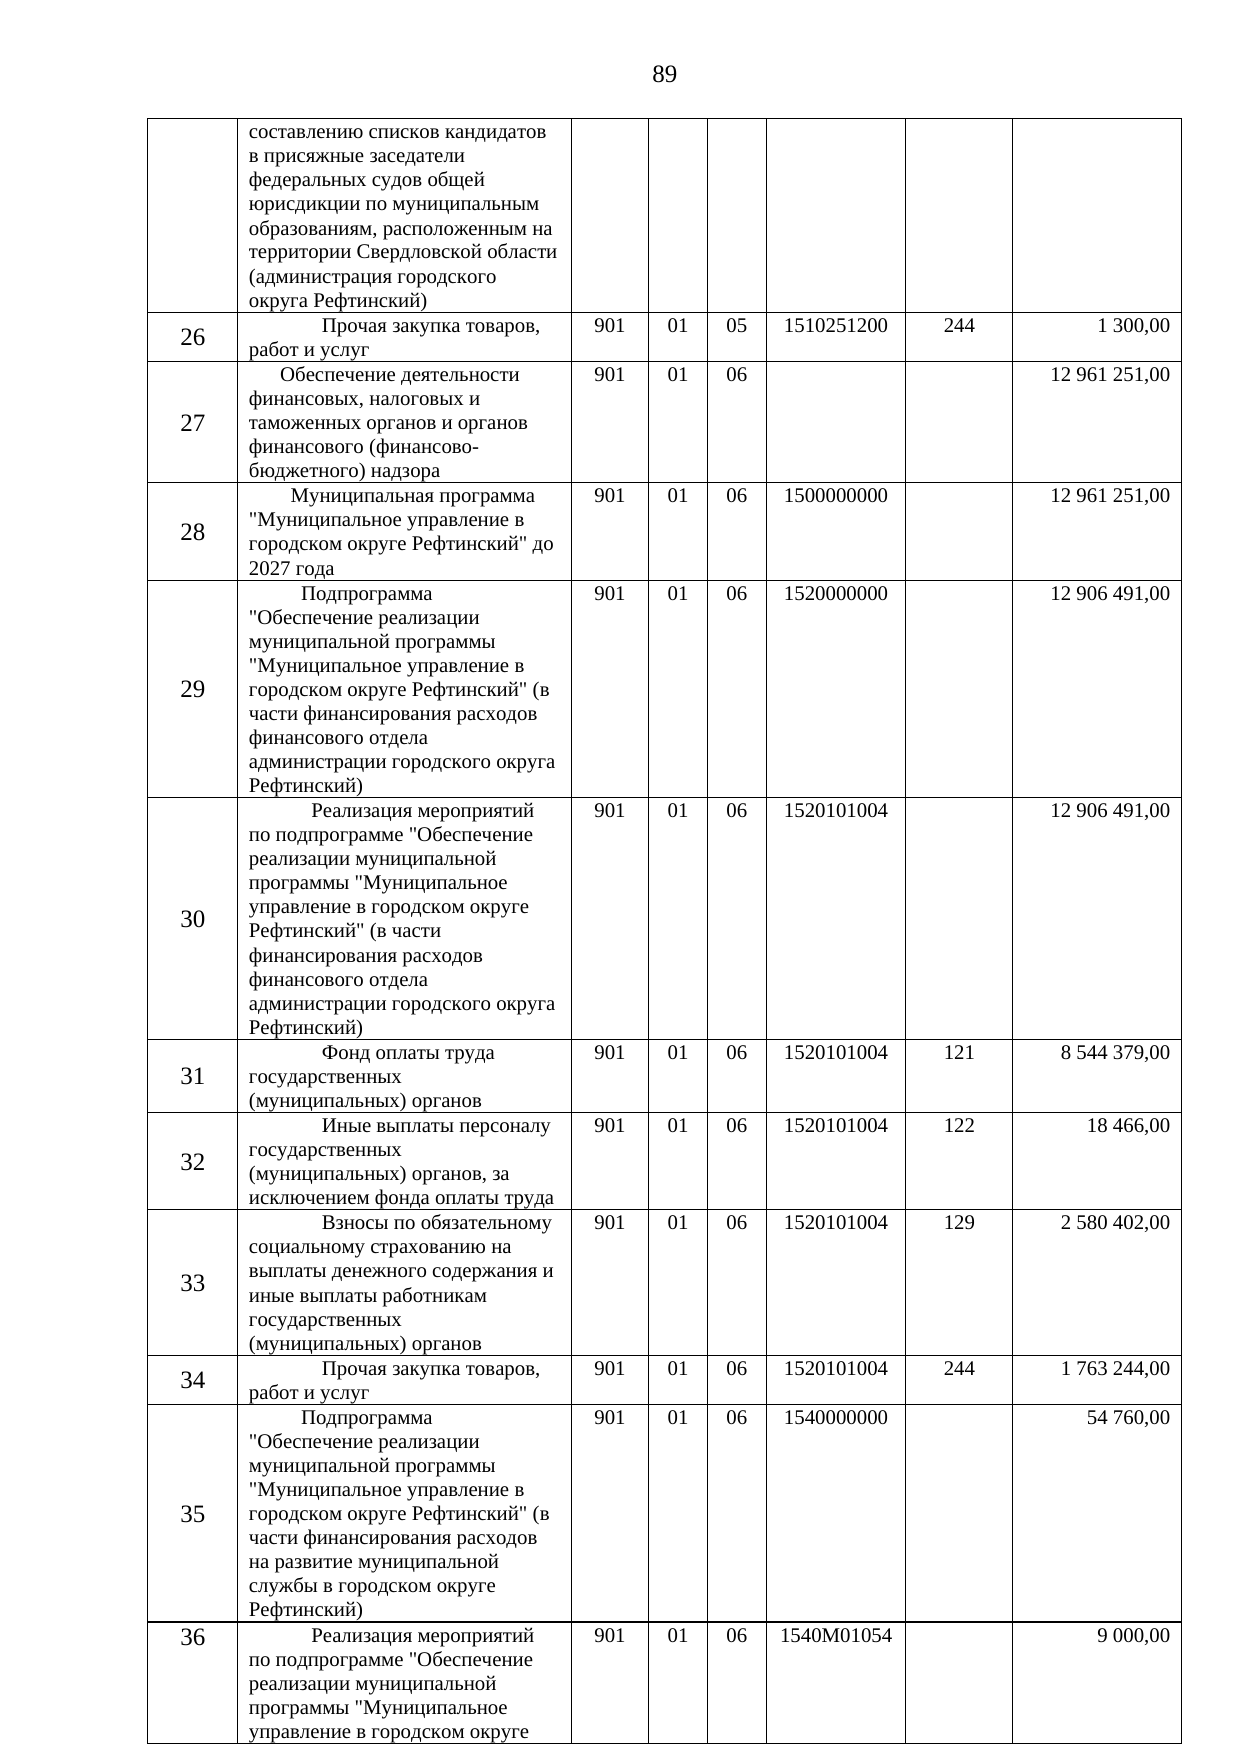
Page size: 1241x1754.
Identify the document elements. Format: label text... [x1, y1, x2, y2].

table_cell Подпрограмма "Обеспечение реализации муниципальной программы "Муниципальное управление в городском округе Рефтинский" (в части финансирования расходов на развитие муниципальной службы в городском округе Рефтинский) [238, 1405, 571, 1621]
table_cell Фонд оплаты труда государственных (муниципальных) органов [238, 1040, 571, 1112]
table_cell 1520101004 [767, 1040, 905, 1112]
table_cell 01 [649, 1113, 707, 1209]
table_cell [906, 483, 1012, 579]
table_cell 01 [649, 798, 707, 1039]
table_cell 1510251200 [767, 313, 905, 361]
table_cell 30 [148, 798, 237, 1039]
table_cell 06 [708, 362, 766, 482]
table_cell 06 [708, 1113, 766, 1209]
table_cell 36 [148, 1623, 237, 1743]
table_cell 06 [708, 798, 766, 1039]
table_cell 1540М01054 [767, 1623, 905, 1743]
table_cell 1520101004 [767, 1113, 905, 1209]
table_cell [649, 119, 707, 312]
table_cell 06 [708, 483, 766, 579]
table_cell 244 [906, 1356, 1012, 1404]
table_cell [708, 119, 766, 312]
table_cell Подпрограмма "Обеспечение реализации муниципальной программы "Муниципальное управление в городском округе Рефтинский" (в части финансирования расходов финансового отдела администрации городского округа Рефтинский) [238, 581, 571, 797]
table_cell 1500000000 [767, 483, 905, 579]
table_cell 122 [906, 1113, 1012, 1209]
table_cell 244 [906, 313, 1012, 361]
table_cell 34 [148, 1356, 237, 1404]
table_cell 8 544 379,00 [1013, 1040, 1181, 1112]
table_cell 18 466,00 [1013, 1113, 1181, 1209]
table_cell Муниципальная программа "Муниципальное управление в городском округе Рефтинский" до 2027 года [238, 483, 571, 579]
table_cell 06 [708, 581, 766, 797]
table_cell 06 [708, 1040, 766, 1112]
table_cell 01 [649, 1040, 707, 1112]
table_cell 901 [572, 1356, 648, 1404]
table_cell 121 [906, 1040, 1012, 1112]
table_cell 901 [572, 362, 648, 482]
table_cell 27 [148, 362, 237, 482]
table_cell 35 [148, 1405, 237, 1621]
table_cell 901 [572, 798, 648, 1039]
table_cell 1520000000 [767, 581, 905, 797]
table_cell [767, 362, 905, 482]
table_cell 01 [649, 1623, 707, 1743]
table_cell 1540000000 [767, 1405, 905, 1621]
table_cell Взносы по обязательному социальному страхованию на выплаты денежного содержания и иные выплаты работникам государственных (муниципальных) органов [238, 1210, 571, 1355]
table_cell 29 [148, 581, 237, 797]
table_cell 31 [148, 1040, 237, 1112]
table_cell 12 906 491,00 [1013, 798, 1181, 1039]
table_cell Иные выплаты персоналу государственных (муниципальных) органов, за исключением фонда оплаты труда [238, 1113, 571, 1209]
table_cell [906, 362, 1012, 482]
table_cell [906, 119, 1012, 312]
table_cell Реализация мероприятий по подпрограмме "Обеспечение реализации муниципальной программы "Муниципальное управление в городском округе Рефтинский" (в части финансирования расходов финансового отдела администрации городского округа Рефтинский) [238, 798, 571, 1039]
table_cell 01 [649, 1356, 707, 1404]
table_cell [906, 1405, 1012, 1621]
table_cell 901 [572, 1040, 648, 1112]
table_cell 12 906 491,00 [1013, 581, 1181, 797]
table_cell 901 [572, 313, 648, 361]
table_cell [572, 119, 648, 312]
table_cell [906, 798, 1012, 1039]
table_cell [906, 581, 1012, 797]
table_cell [906, 1623, 1012, 1743]
table_cell 06 [708, 1405, 766, 1621]
table_cell 06 [708, 1623, 766, 1743]
table_cell 12 961 251,00 [1013, 483, 1181, 579]
table_cell Прочая закупка товаров, работ и услуг [238, 313, 571, 361]
table_cell 01 [649, 362, 707, 482]
table_cell 28 [148, 483, 237, 579]
table_cell 1520101004 [767, 798, 905, 1039]
table_cell 901 [572, 1405, 648, 1621]
table_cell 1520101004 [767, 1356, 905, 1404]
table_cell 01 [649, 1405, 707, 1621]
table_cell составлению списков кандидатов в присяжные заседатели федеральных судов общей юрисдикции по муниципальным образованиям, расположенным на территории Свердловской области (администрация городского округа Рефтинский) [238, 119, 571, 312]
table_cell 06 [708, 1210, 766, 1355]
table_cell 05 [708, 313, 766, 361]
table_cell 2 580 402,00 [1013, 1210, 1181, 1355]
table_cell 12 961 251,00 [1013, 362, 1181, 482]
table_cell 1 300,00 [1013, 313, 1181, 361]
table_cell 01 [649, 313, 707, 361]
table_cell [1013, 119, 1181, 312]
table_cell [148, 119, 237, 312]
table_cell 01 [649, 581, 707, 797]
table_cell 54 760,00 [1013, 1405, 1181, 1621]
table_cell 129 [906, 1210, 1012, 1355]
table_cell 01 [649, 483, 707, 579]
table_cell 901 [572, 1113, 648, 1209]
table_cell 1 763 244,00 [1013, 1356, 1181, 1404]
table_cell 06 [708, 1356, 766, 1404]
table_cell Прочая закупка товаров, работ и услуг [238, 1356, 571, 1404]
table_cell 01 [649, 1210, 707, 1355]
table_cell 9 000,00 [1013, 1623, 1181, 1743]
table_cell 32 [148, 1113, 237, 1209]
table_cell 901 [572, 581, 648, 797]
table_cell 901 [572, 483, 648, 579]
table_cell 33 [148, 1210, 237, 1355]
table_cell 1520101004 [767, 1210, 905, 1355]
table_cell 26 [148, 313, 237, 361]
table_cell [767, 119, 905, 312]
table_cell Реализация мероприятий по подпрограмме "Обеспечение реализации муниципальной программы "Муниципальное управление в городском округе [238, 1623, 571, 1743]
table_cell 901 [572, 1623, 648, 1743]
table_cell Обеспечение деятельности финансовых, налоговых и таможенных органов и органов финансового (финансово-бюджетного) надзора [238, 362, 571, 482]
table_cell 901 [572, 1210, 648, 1355]
